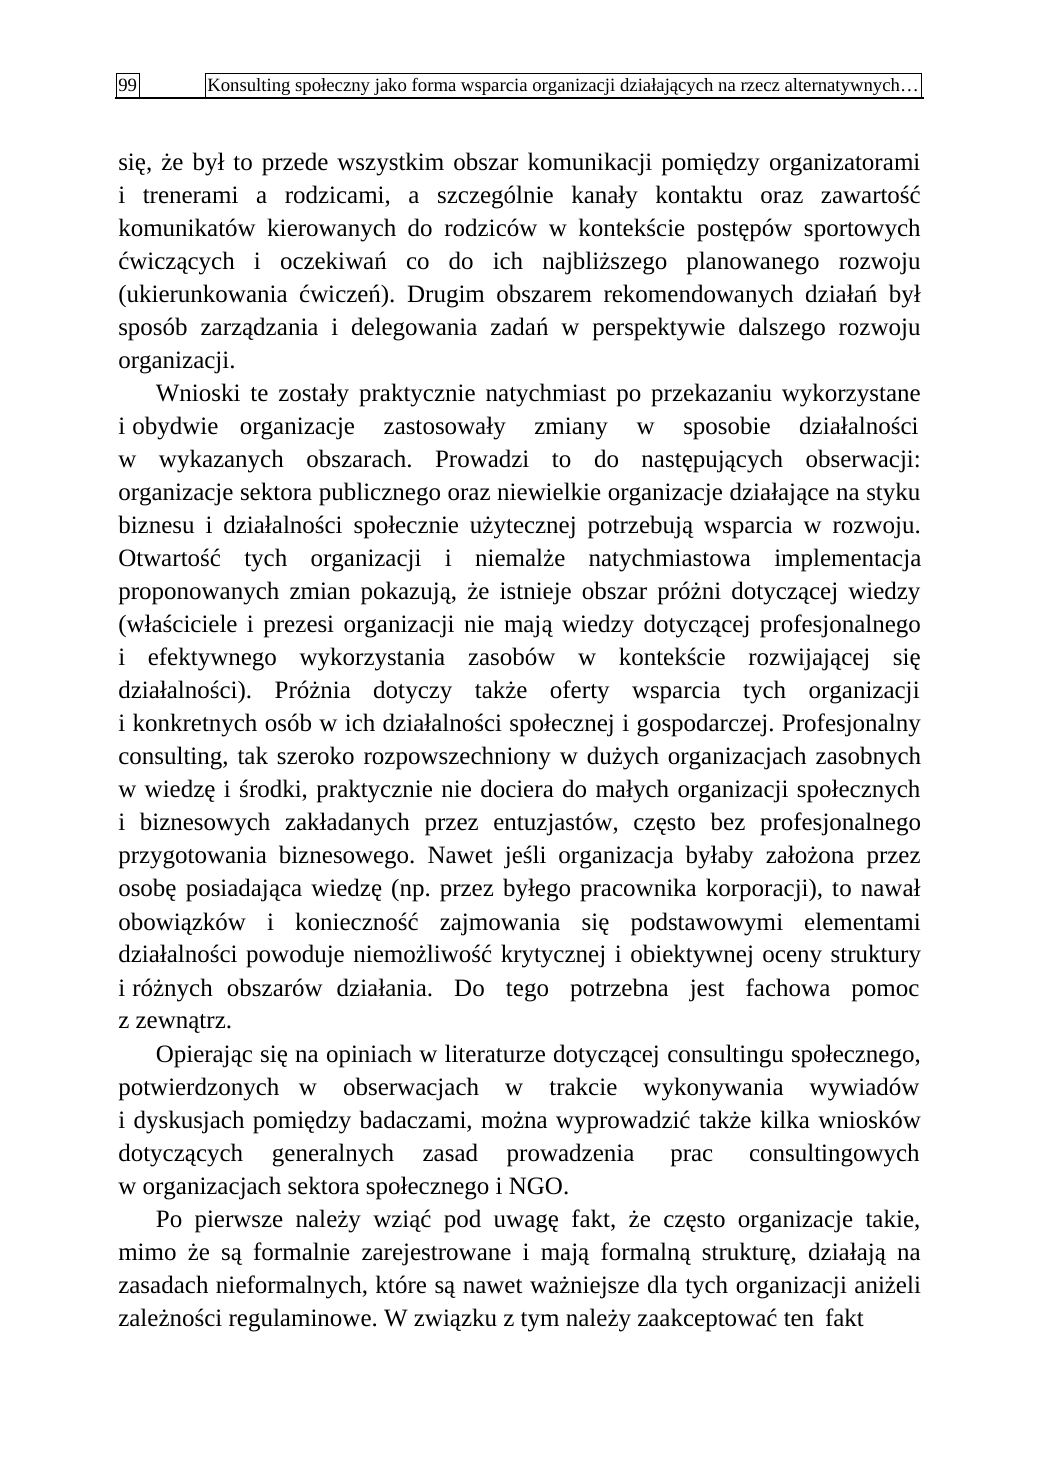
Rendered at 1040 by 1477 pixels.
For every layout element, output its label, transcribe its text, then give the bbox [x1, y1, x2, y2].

text Opierając się na opiniach w literaturze dotyczącej consultingu społecznego, potwierdzonych w obserwacjach w trakcie wykonywania wywiadów i dyskusjach pomiędzy badaczami, można wyprowadzić także kilka wniosków dotyczących generalnych zasad prowadzenia prac consultingowych w organizacjach sektora społecznego i NGO. [118, 1039, 922, 1199]
text się, że był to przede wszystkim obszar komunikacji pomiędzy organizatorami i trenerami a rodzicami, a szczególnie kanały kontaktu oraz zawartość komunikatów kierowanych do rodziców w kontekście postępów sportowych ćwiczących i oczekiwań co do ich najbliższego planowanego rozwoju (ukierunkowania ćwiczeń). Drugim obszarem rekomendowanych działań był sposób zarządzania i delegowania zadań w perspektywie dalszego rozwoju organizacji. [118, 147, 921, 374]
text Po pierwsze należy wziąć pod uwagę fakt, że często organizacje takie, mimo że są formalnie zarejestrowane i mają formalną strukturę, działają na zasadach nieformalnych, które są nawet ważniejsze dla tych organizacji aniżeli zależności regulaminowe. W związku z tym należy zaakceptować ten fakt [118, 1204, 921, 1332]
text Wnioski te zostały praktycznie natychmiast po przekazaniu wykorzystane i obydwie organizacje zastosowały zmiany w sposobie działalności w wykazanych obszarach. Prowadzi to do następujących obserwacji: organizacje sektora publicznego oraz niewielkie organizacje działające na styku biznesu i działalności społecznie użytecznej potrzebują wsparcia w rozwoju. Otwartość tych organizacji i niemalże natychmiastowa implementacja proponowanych zmian pokazują, że istnieje obszar próżni dotyczącej wiedzy (właściciele i prezesi organizacji nie mają wiedzy dotyczącej profesjonalnego i efektywnego wykorzystania zasobów w kontekście rozwijającej się działalności). Próżnia dotyczy także oferty wsparcia tych organizacji i konkretnych osób w ich działalności społecznej i gospodarczej. Profesjonalny consulting, tak szeroko rozpowszechniony w dużych organizacjach zasobnych w wiedzę i środki, praktycznie nie dociera do małych organizacji społecznych i biznesowych zakładanych przez entuzjastów, często bez profesjonalnego przygotowania biznesowego. Nawet jeśli organizacja byłaby założona przez osobę posiadająca wiedzę (np. przez byłego pracownika korporacji), to nawał obowiązków i konieczność zajmowania się podstawowymi elementami działalności powoduje niemożliwość krytycznej i obiektywnej oceny struktury i różnych obszarów działania. Do tego potrzebna jest fachowa pomoc z zewnątrz. [118, 378, 921, 1034]
